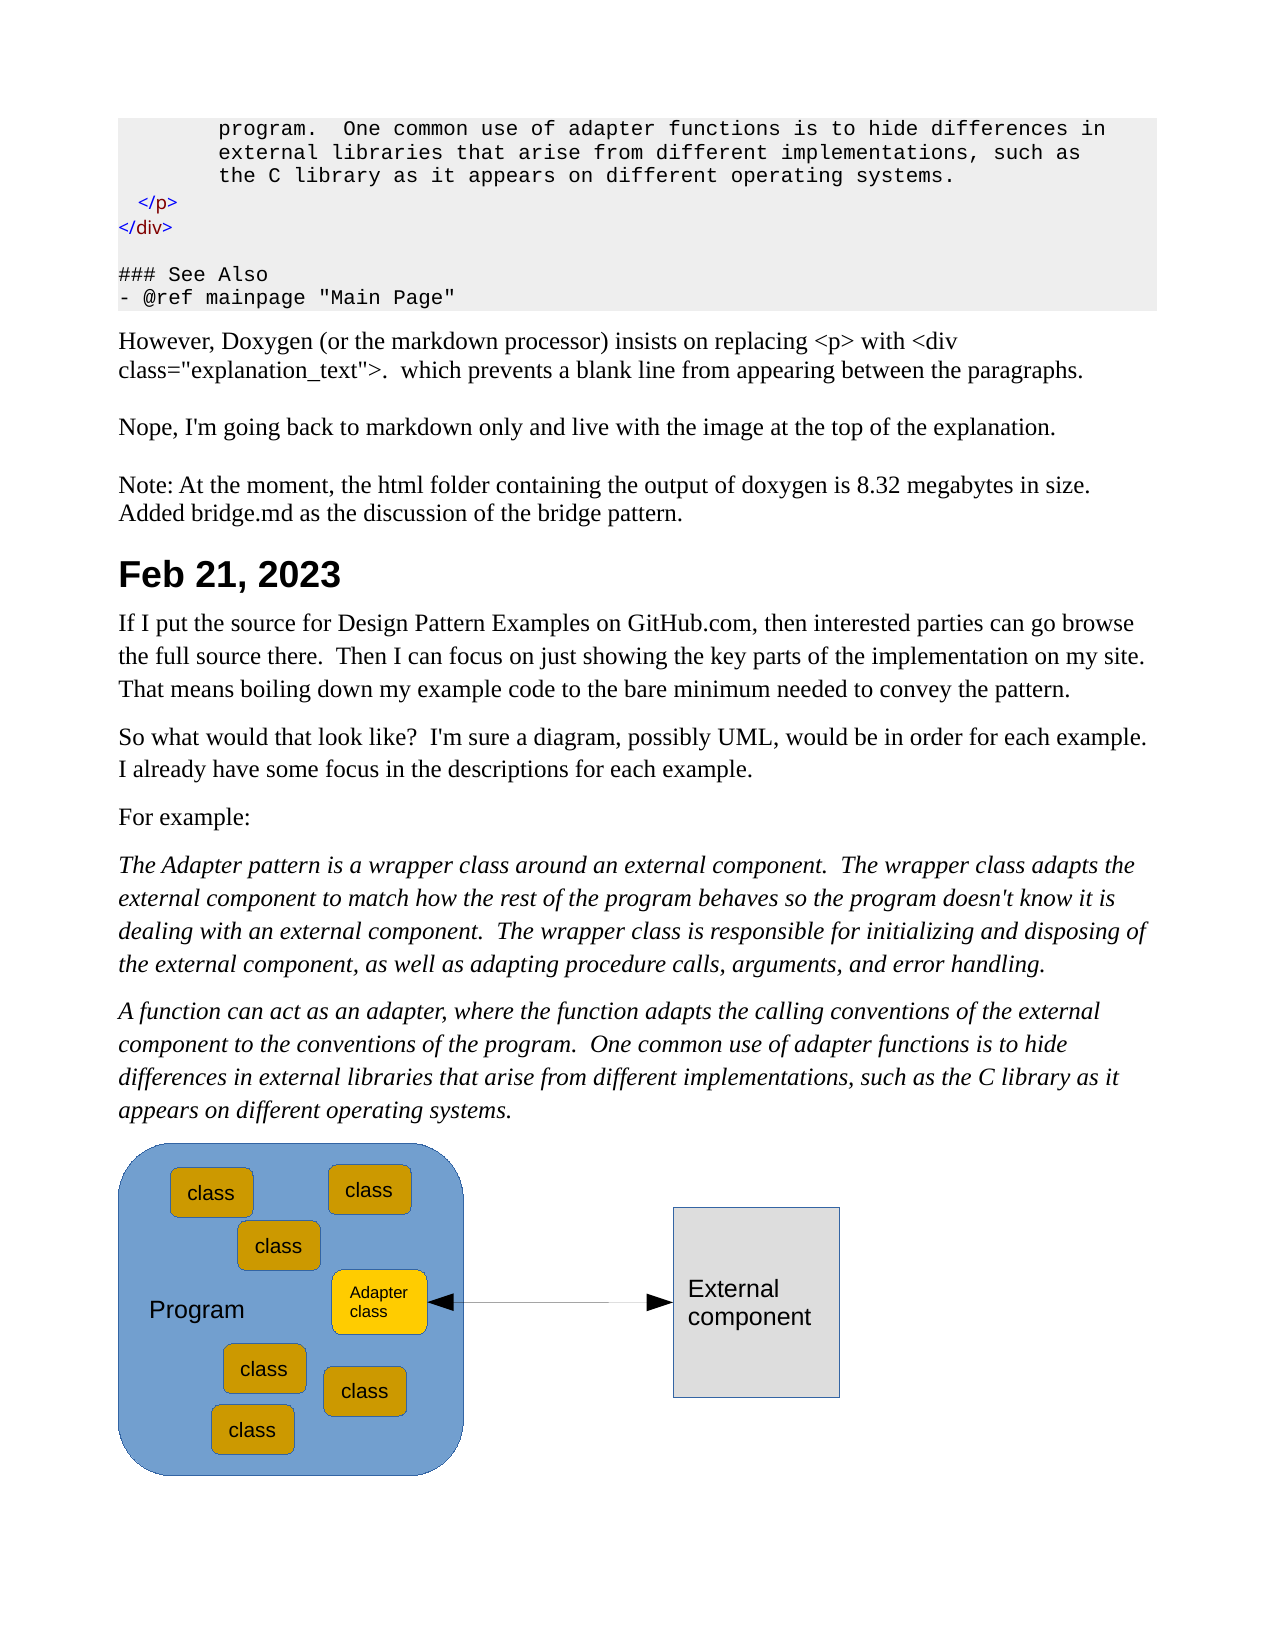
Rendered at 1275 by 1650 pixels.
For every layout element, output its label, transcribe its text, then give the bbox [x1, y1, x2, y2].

text A function can act as an adapter, where the function adapts the calling conventions of the external component to the conventions of the program. One common use of adapter functions is to hide differences in external libraries that arise from different implementations, such as the C library as it appears on different operating systems. [118, 996, 1157, 1124]
text </p> [118, 189, 1157, 214]
text Nope, I'm going back to markdown only and live with the image at the top of the explanation. [118, 412, 1157, 441]
text Added bridge.md as the discussion of the bridge pattern. [118, 498, 1157, 527]
text However, Doxygen (or the markdown processor) insists on replacing <p> with <div class="explanation_text">. which prevents a blank line from appearing between the paragraphs. [118, 326, 1157, 383]
text ### See Also [118, 264, 1157, 287]
text The Adapter pattern is a wrapper class around an external component. The wrapper class adapts the external component to match how the rest of the program behaves so the program doesn't know it is dealing with an external component. The wrapper class is responsible for initializing and disposing of the external component, as well as adapting procedure calls, arguments, and error handling. [118, 850, 1157, 978]
text external libraries that arise from different implementations, such as [118, 142, 1157, 165]
text - @ref mainpage "Main Page" [118, 287, 1157, 311]
text For example: [118, 802, 1157, 831]
text Note: At the moment, the html folder containing the output of doxygen is 8.32 megabytes in size. [118, 470, 1157, 498]
text program. One common use of adapter functions is to hide differences in [118, 118, 1157, 142]
text the C library as it appears on different operating systems. [118, 165, 1157, 189]
subtitle Feb 21, 2023 [118, 552, 1157, 595]
text If I put the source for Design Pattern Examples on GitHub.com, then interested parties can go browse the full source there. Then I can focus on just showing the key parts of the implementation on my site. That means boiling down my example code to the bare minimum needed to convey the pattern. [118, 608, 1157, 703]
text So what would that look like? I'm sure a diagram, possibly UML, would be in order for each example. I already have some focus in the descriptions for each example. [118, 722, 1157, 783]
text </div> [118, 214, 1157, 240]
